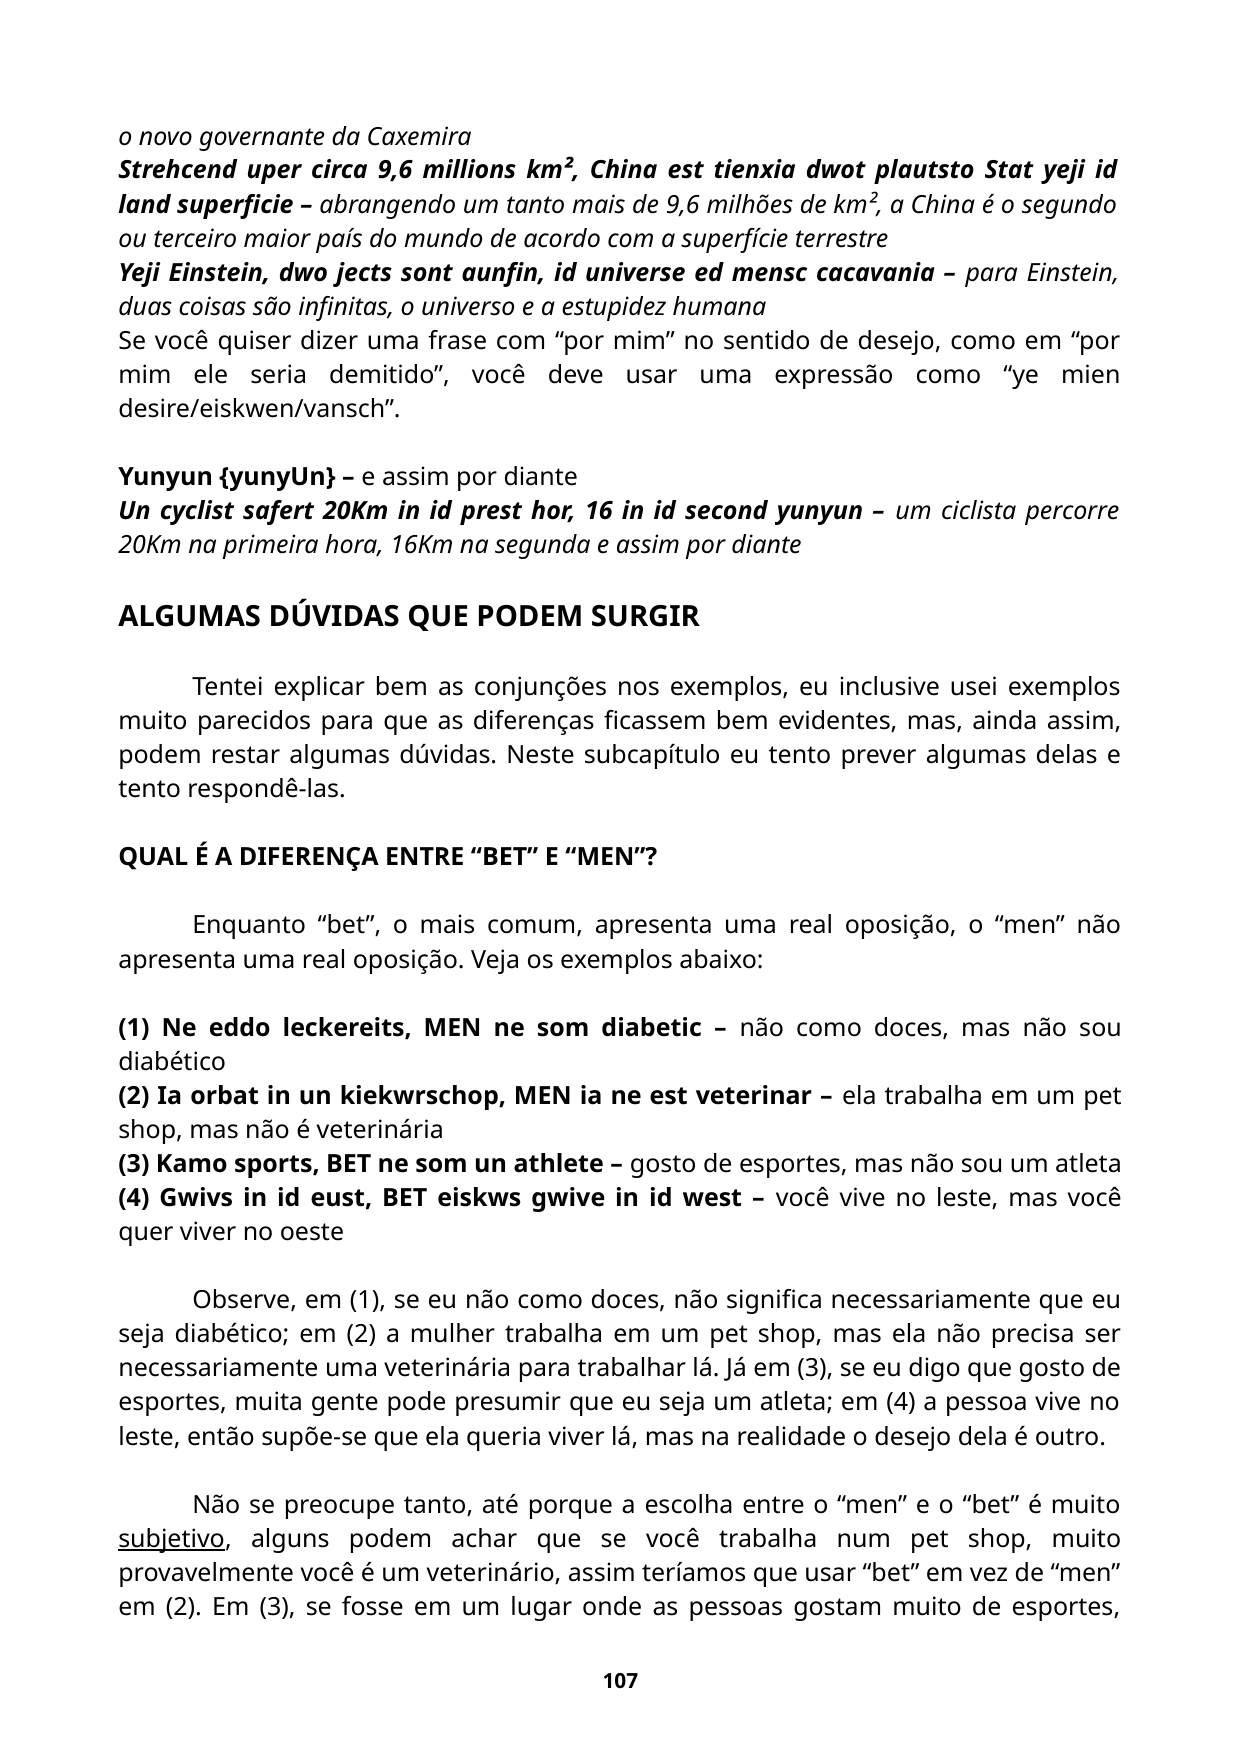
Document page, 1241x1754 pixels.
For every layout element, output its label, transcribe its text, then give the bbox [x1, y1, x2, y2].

text Yunyun {yunyUn} – e assim por diante [118, 459, 1122, 493]
text (4) Gwivs in id eust, BET eiskws gwive in id west – você vive no leste, mas você quer viver no oeste [118, 1180, 1122, 1248]
subtitle ALGUMAS DÚVIDAS QUE PODEM SURGIR [118, 595, 1122, 635]
text Não se preocupe tanto, até porque a escolha entre o “men” e o “bet” é muito subjetivo, alguns podem achar que se você trabalha num pet shop, muito provavelmente você é um veterinário, assim teríamos que usar “bet” em vez de “men” em (2). Em (3), se fosse em um lugar onde as pessoas gostam muito de esportes, [118, 1486, 1122, 1622]
text Enquanto “bet”, o mais comum, apresenta uma real oposição, o “men” não apresenta uma real oposição. Veja os exemplos abaixo: [118, 907, 1122, 975]
text Observe, em (1), se eu não como doces, não significa necessariamente que eu seja diabético; em (2) a mulher trabalha em um pet shop, mas ela não precisa ser necessariamente uma veterinária para trabalhar lá. Já em (3), se eu digo que gosto de esportes, muita gente pode presumir que eu seja um atleta; em (4) a pessoa vive no leste, então supõe-se que ela queria viver lá, mas na realidade o desejo dela é outro. [118, 1282, 1122, 1452]
text o novo governante da Caxemira [118, 118, 1122, 152]
text Tentei explicar bem as conjunções nos exemplos, eu inclusive usei exemplos muito parecidos para que as diferenças ficassem bem evidentes, mas, ainda assim, podem restar algumas dúvidas. Neste subcapítulo eu tento prever algumas delas e tento respondê-las. [118, 669, 1122, 805]
subtitle QUAL É A DIFERENÇA ENTRE “BET” E “MEN”? [118, 839, 1122, 873]
text (1) Ne eddo leckereits, MEN ne som diabetic – não como doces, mas não sou diabético [118, 1009, 1122, 1077]
text Se você quiser dizer uma frase com “por mim” no sentido de desejo, como em “por mim ele seria demitido”, você deve usar uma expressão como “ye mien desire/eiskwen/vansch”. [118, 322, 1122, 425]
text Strehcend uper circa 9,6 millions km², China est tienxia dwot plautsto Stat yeji id land superficie – abrangendo um tanto mais de 9,6 milhões de km², a China é o segundo ou terceiro maior país do mundo de acordo com a superfície terrestre [118, 152, 1122, 254]
text (2) Ia orbat in un kiekwrschop, MEN ia ne est veterinar – ela trabalha em um pet shop, mas não é veterinária [118, 1077, 1122, 1146]
text Un cyclist safert 20Km in id prest hor, 16 in id second yunyun – um ciclista percorre 20Km na primeira hora, 16Km na segunda e assim por diante [118, 493, 1122, 561]
text (3) Kamo sports, BET ne som un athlete – gosto de esportes, mas não sou um atleta [118, 1146, 1122, 1180]
text Yeji Einstein, dwo jects sont aunfin, id universe ed mensc cacavania – para Einstein, duas coisas são infinitas, o universo e a estupidez humana [118, 254, 1122, 322]
